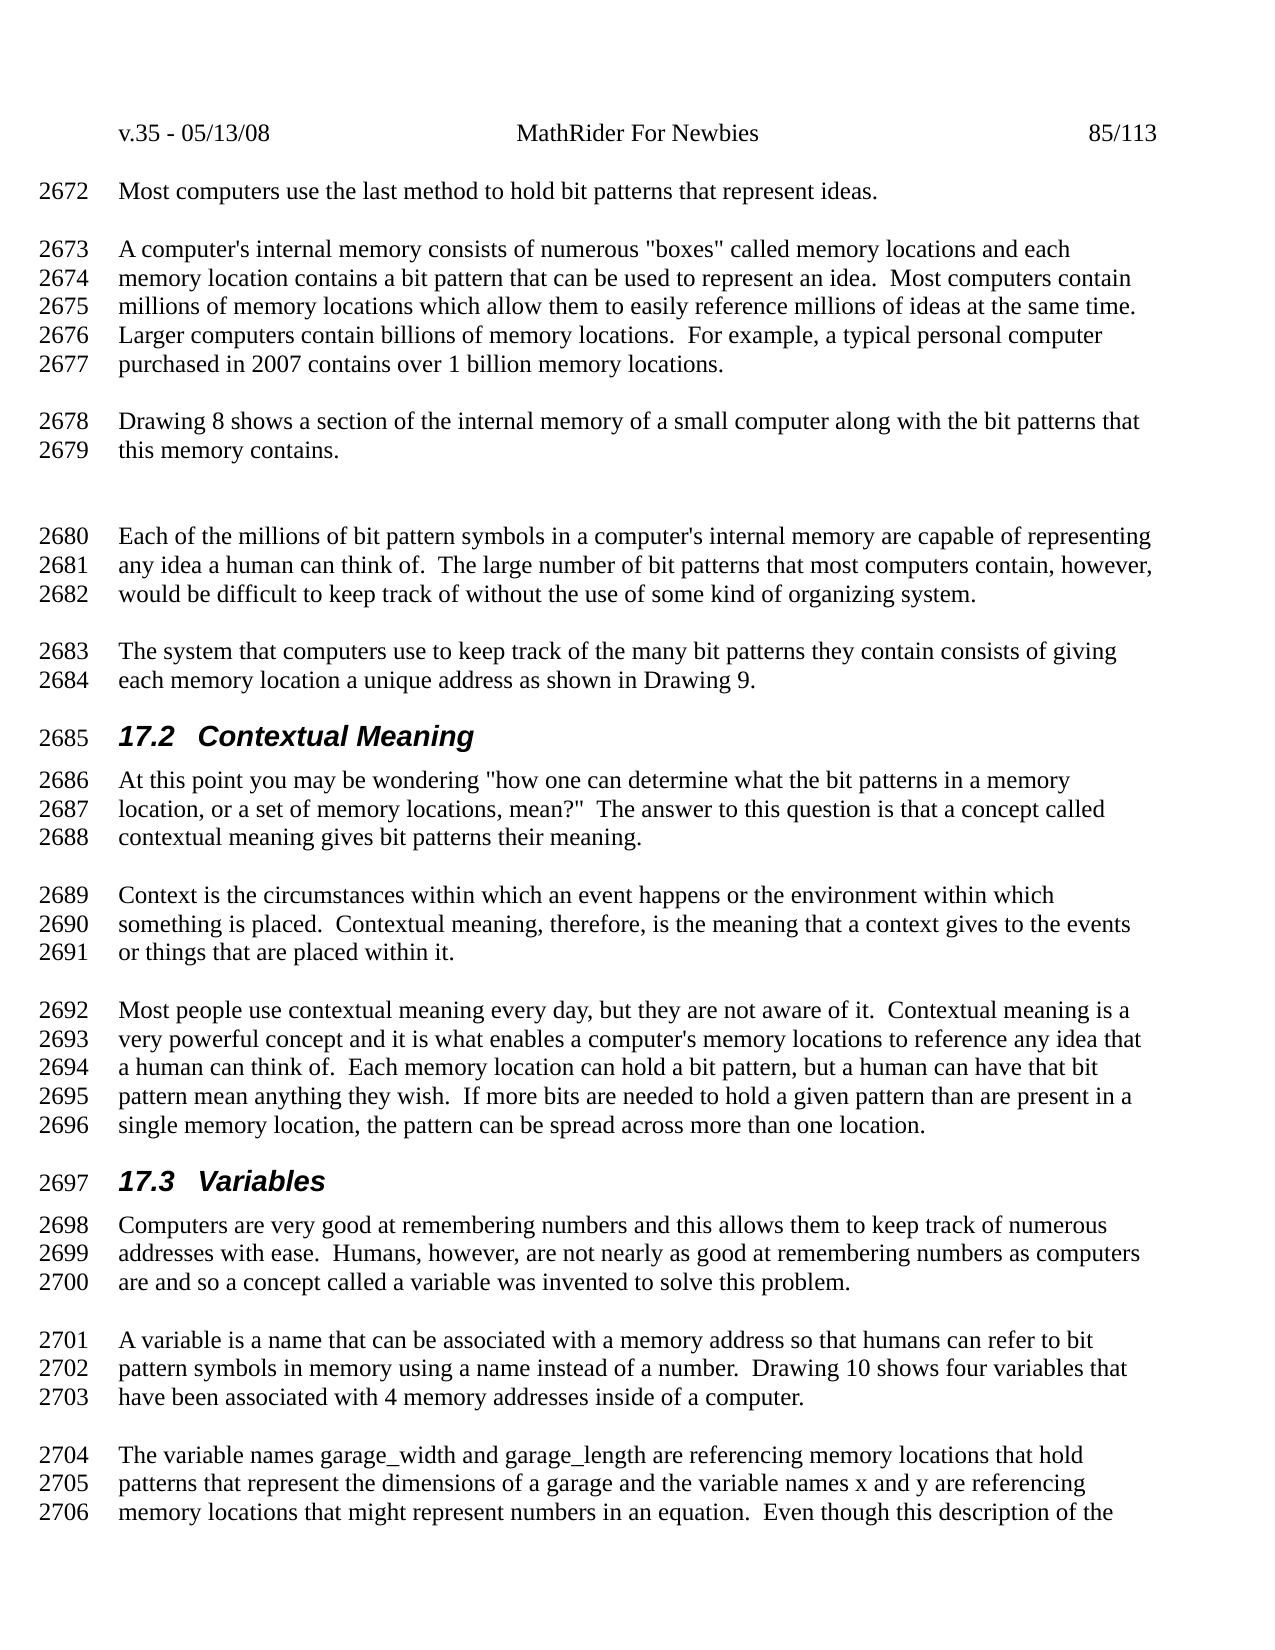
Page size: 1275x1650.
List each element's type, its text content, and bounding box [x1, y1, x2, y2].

text A computer's internal memory consists of numerous "boxes" called memory locations and each memory location contains a bit pattern that can be used to represent an idea. Most computers contain millions of memory locations which allow them to easily reference millions of ideas at the same time. Larger computers contain billions of memory locations. For example, a typical personal computer purchased in 2007 contains over 1 billion memory locations. [118, 234, 1157, 378]
text Computers are very good at remembering numbers and this allows them to keep track of numerous addresses with ease. Humans, however, are not nearly as good at remembering numbers as computers are and so a concept called a variable was invented to solve this problem. [118, 1210, 1157, 1296]
subtitle Variables [118, 1164, 1157, 1197]
text Most computers use the last method to hold bit patterns that represent ideas. [118, 176, 1157, 205]
subtitle Contextual Meaning [118, 719, 1157, 752]
text Context is the circumstances within which an event happens or the environment within which something is placed. Contextual meaning, therefore, is the meaning that a context gives to the events or things that are placed within it. [118, 880, 1157, 966]
text Most people use contextual meaning every day, but they are not aware of it. Contextual meaning is a very powerful concept and it is what enables a computer's memory locations to reference any idea that a human can think of. Each memory location can hold a bit pattern, but a human can have that bit pattern mean anything they wish. If more bits are needed to hold a given pattern than are present in a single memory location, the pattern can be spread across more than one location. [118, 995, 1157, 1139]
text The variable names garage_width and garage_length are referencing memory locations that hold patterns that represent the dimensions of a garage and the variable names x and y are referencing memory locations that might represent numbers in an equation. Even though this description of the [118, 1440, 1157, 1526]
text Each of the millions of bit pattern symbols in a computer's internal memory are capable of representing any idea a human can think of. The large number of bit patterns that most computers contain, however, would be difficult to keep track of without the use of some kind of organizing system. [118, 521, 1157, 608]
text Drawing 8 shows a section of the internal memory of a small computer along with the bit patterns that this memory contains. [118, 406, 1157, 464]
text The system that computers use to keep track of the many bit patterns they contain consists of giving each memory location a unique address as shown in Drawing 9. [118, 636, 1157, 694]
text At this point you may be wondering "how one can determine what the bit patterns in a memory location, or a set of memory locations, mean?" The answer to this question is that a concept called contextual meaning gives bit patterns their meaning. [118, 765, 1157, 851]
text A variable is a name that can be associated with a memory address so that humans can refer to bit pattern symbols in memory using a name instead of a number. Drawing 10 shows four variables that have been associated with 4 memory addresses inside of a computer. [118, 1325, 1157, 1411]
